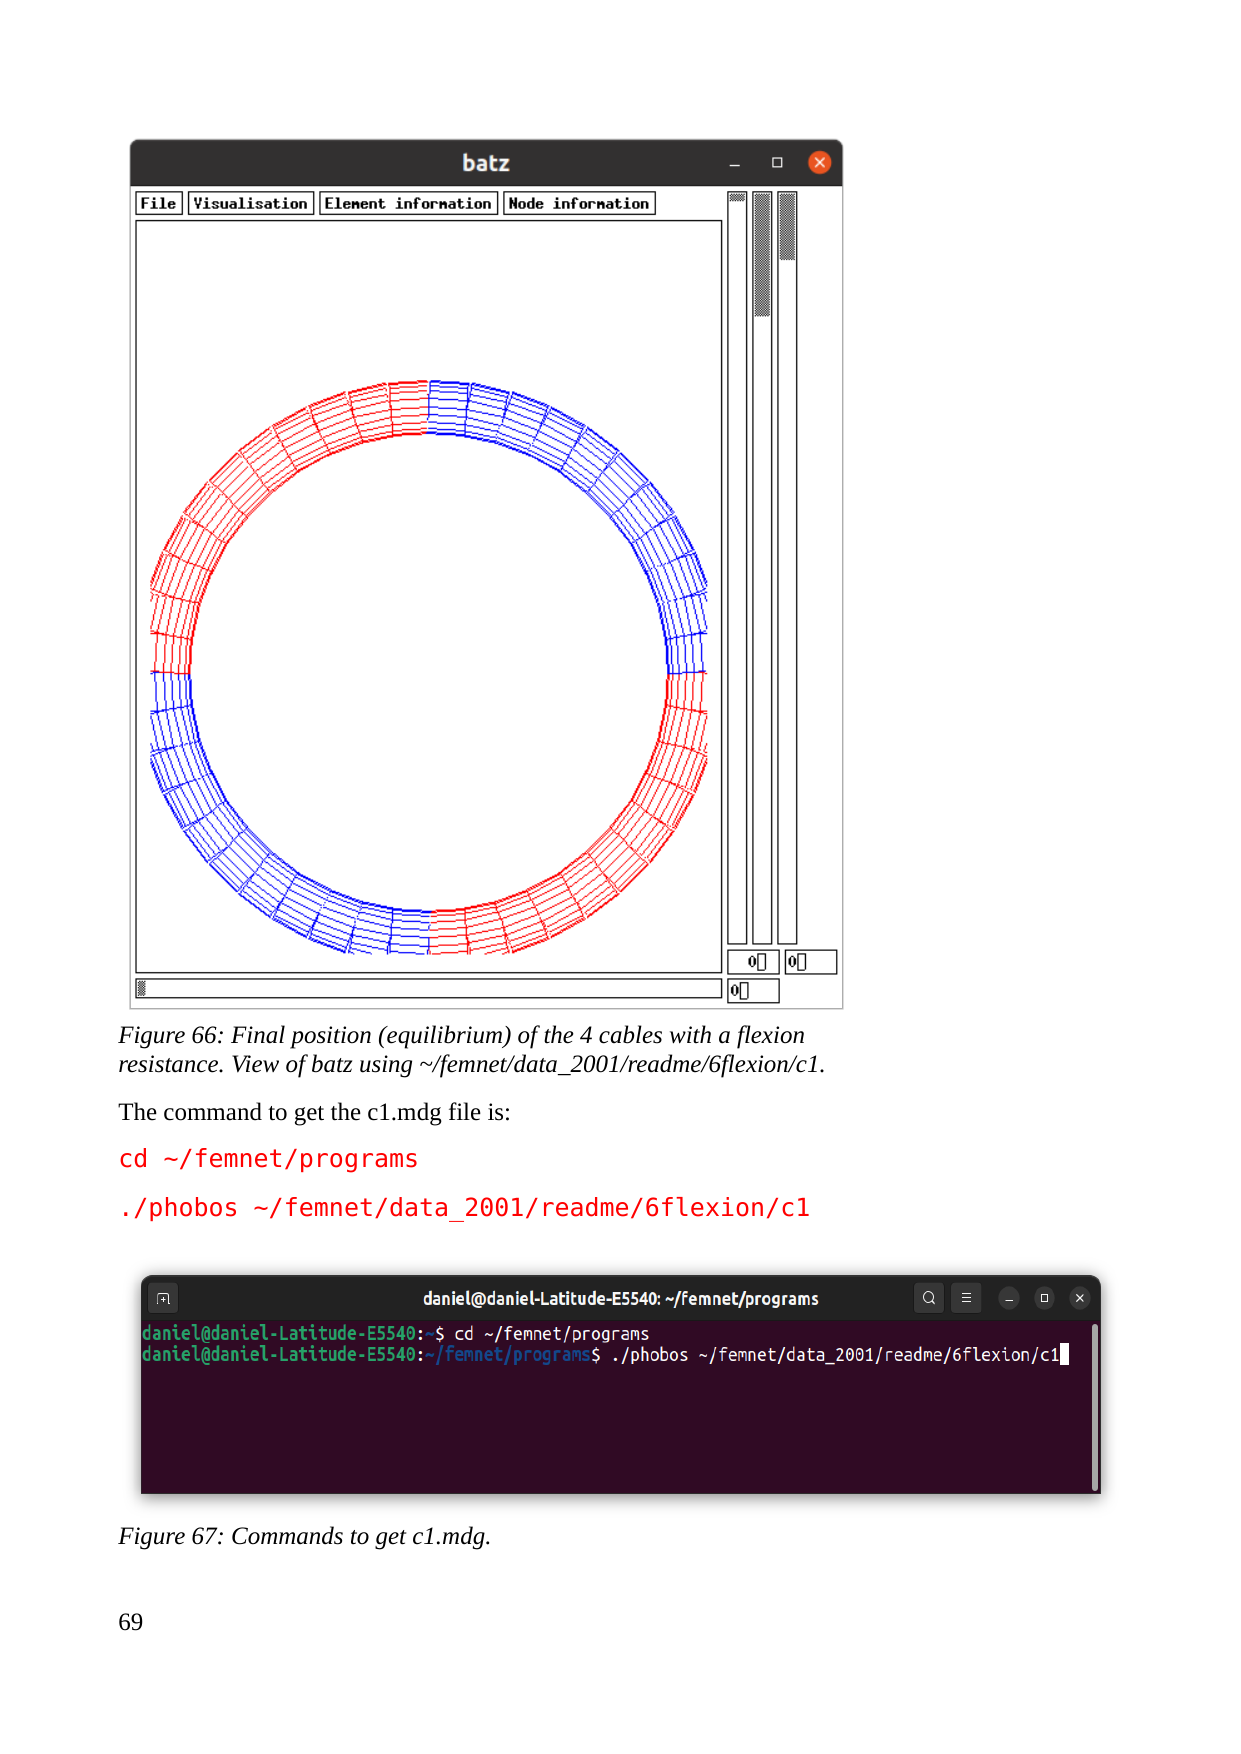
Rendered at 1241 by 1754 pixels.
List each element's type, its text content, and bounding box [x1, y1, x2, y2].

text cd ~/femnet/programs [118, 1144, 1122, 1174]
text The command to get the c1.mdg file is: [118, 1097, 1122, 1126]
picture [118, 1253, 1123, 1521]
picture [118, 130, 855, 1021]
text Figure 66: Final position (equilibrium) of the 4 cables with a flexion resistance. View of batz using ~/femnet/data_2001/readme/6flexion/c1. [118, 1021, 854, 1078]
text ./phobos ~/femnet/data_2001/readme/6flexion/c1 [118, 1193, 1122, 1222]
text Figure 67: Commands to get c1.mdg. [118, 1521, 1122, 1549]
